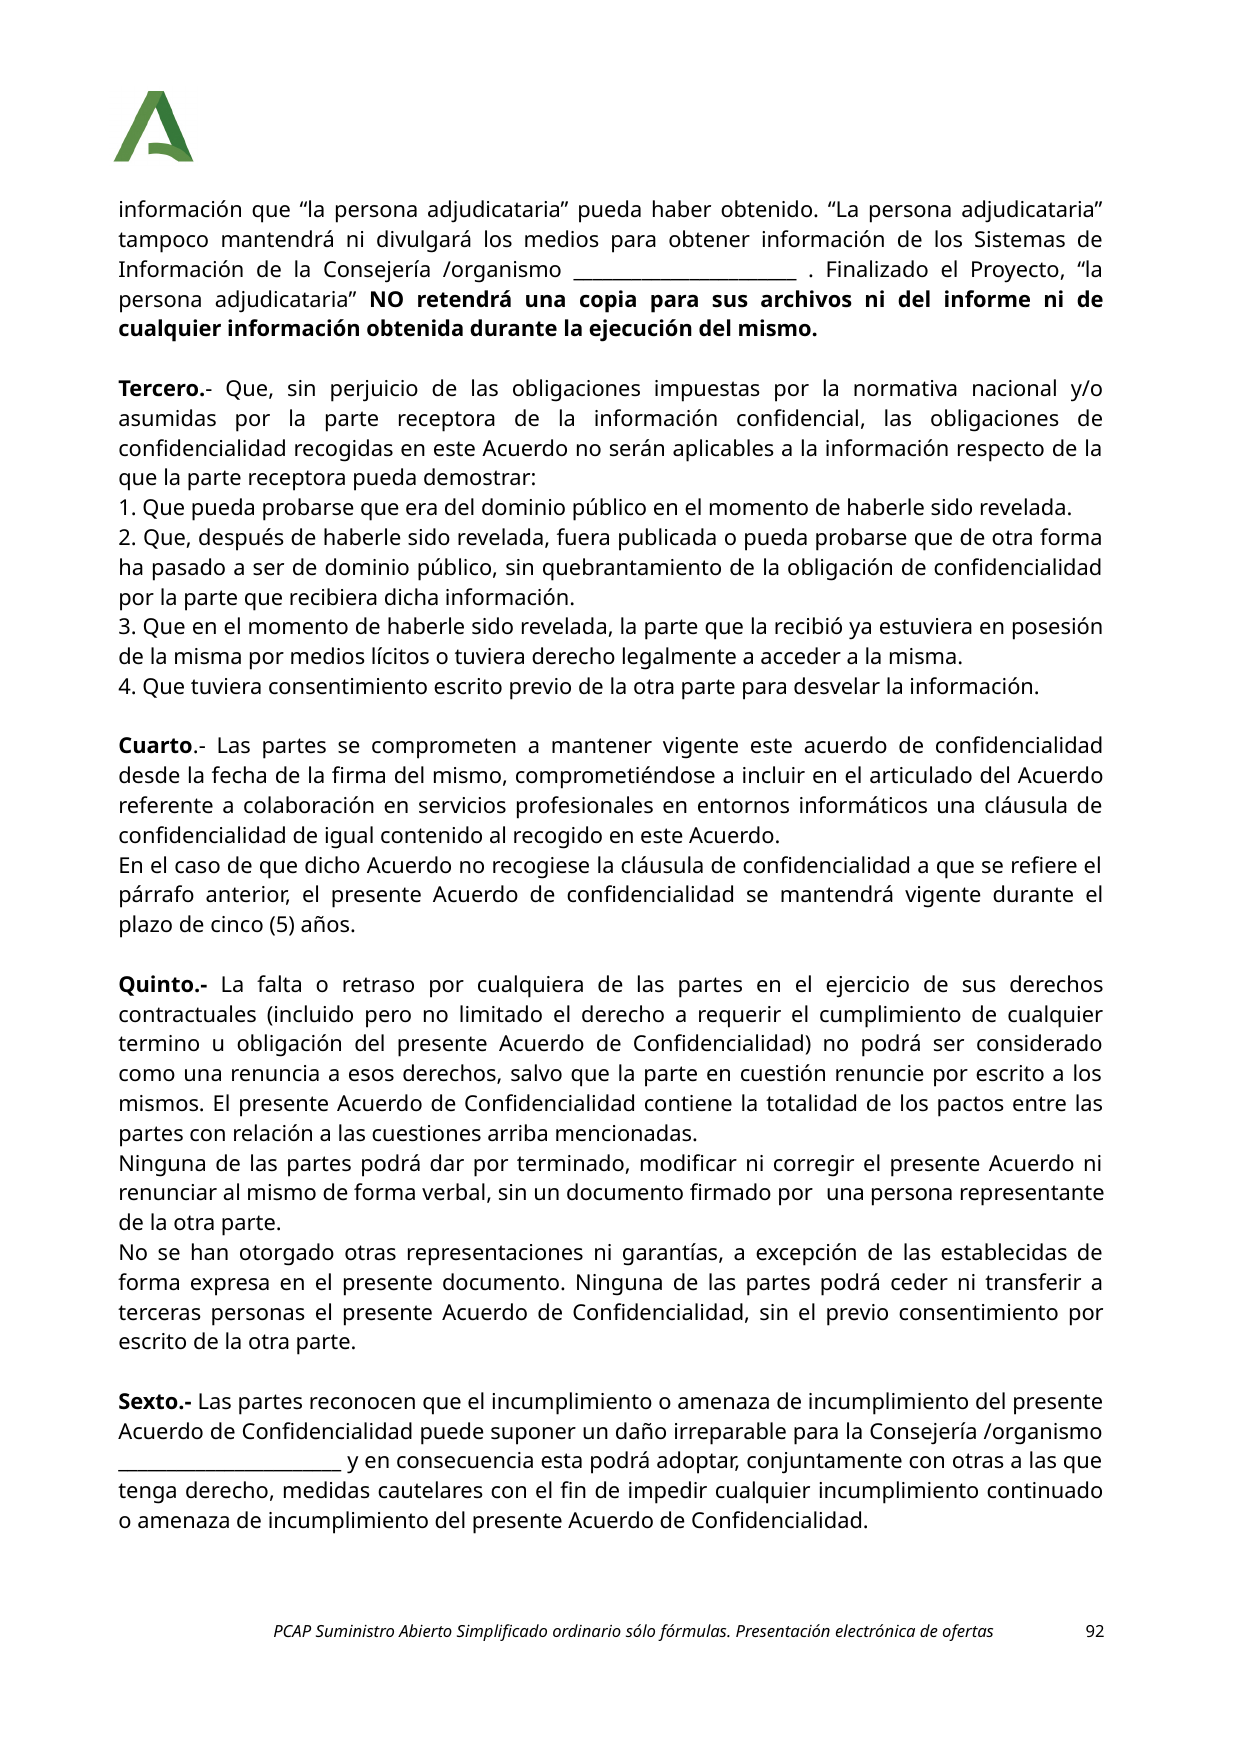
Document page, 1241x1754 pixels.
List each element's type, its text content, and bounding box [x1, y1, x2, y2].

text Sexto.- Las partes reconocen que el incumplimiento o amenaza de incumplimiento del presente Acuerdo de Confidencialidad puede suponer un daño irreparable para la Consejería /organismo _______________________ y en consecuencia esta podrá adoptar, conjuntamente con otras a las que tenga derecho, medidas cautelares con el fin de impedir cualquier incumplimiento continuado o amenaza de incumplimiento del presente Acuerdo de Confidencialidad. [118, 1386, 1104, 1535]
text En el caso de que dicho Acuerdo no recogiese la cláusula de confidencialidad a que se refiere el párrafo anterior, el presente Acuerdo de confidencialidad se mantendrá vigente durante el plazo de cinco (5) años. [118, 850, 1104, 939]
text Cuarto.- Las partes se comprometen a mantener vigente este acuerdo de confidencialidad desde la fecha de la firma del mismo, comprometiéndose a incluir en el articulado del Acuerdo referente a colaboración en servicios profesionales en entornos informáticos una cláusula de confidencialidad de igual contenido al recogido en este Acuerdo. [118, 731, 1104, 850]
text información que “la persona adjudicataria” pueda haber obtenido. “La persona adjudicataria” tampoco mantendrá ni divulgará los medios para obtener información de los Sistemas de Información de la Consejería /organismo _______________________ . Finalizado el Proyecto, “la persona adjudicataria” NO retendrá una copia para sus archivos ni del informe ni de cualquier información obtenida durante la ejecución del mismo. [118, 194, 1104, 343]
text Tercero.- Que, sin perjuicio de las obligaciones impuestas por la normativa nacional y/o asumidas por la parte receptora de la información confidencial, las obligaciones de confidencialidad recogidas en este Acuerdo no serán aplicables a la información respecto de la que la parte receptora pueda demostrar: [118, 373, 1104, 492]
text 3. Que en el momento de haberle sido revelada, la parte que la recibió ya estuviera en posesión de la misma por medios lícitos o tuviera derecho legalmente a acceder a la misma. [118, 611, 1104, 671]
text 1. Que pueda probarse que era del dominio público en el momento de haberle sido revelada. [118, 492, 1104, 522]
picture [109, 86, 198, 166]
text Ninguna de las partes podrá dar por terminado, modificar ni corregir el presente Acuerdo ni renunciar al mismo de forma verbal, sin un documento firmado por una persona representante de la otra parte. [118, 1148, 1104, 1237]
text 2. Que, después de haberle sido revelada, fuera publicada o pueda probarse que de otra forma ha pasado a ser de dominio público, sin quebrantamiento de la obligación de confidencialidad por la parte que recibiera dicha información. [118, 522, 1104, 611]
text 4. Que tuviera consentimiento escrito previo de la otra parte para desvelar la información. [118, 671, 1104, 701]
text Quinto.- La falta o retraso por cualquiera de las partes en el ejercicio de sus derechos contractuales (incluido pero no limitado el derecho a requerir el cumplimiento de cualquier termino u obligación del presente Acuerdo de Confidencialidad) no podrá ser considerado como una renuncia a esos derechos, salvo que la parte en cuestión renuncie por escrito a los mismos. El presente Acuerdo de Confidencialidad contiene la totalidad de los pactos entre las partes con relación a las cuestiones arriba mencionadas. [118, 969, 1104, 1148]
text No se han otorgado otras representaciones ni garantías, a excepción de las establecidas de forma expresa en el presente documento. Ninguna de las partes podrá ceder ni transferir a terceras personas el presente Acuerdo de Confidencialidad, sin el previo consentimiento por escrito de la otra parte. [118, 1237, 1104, 1356]
